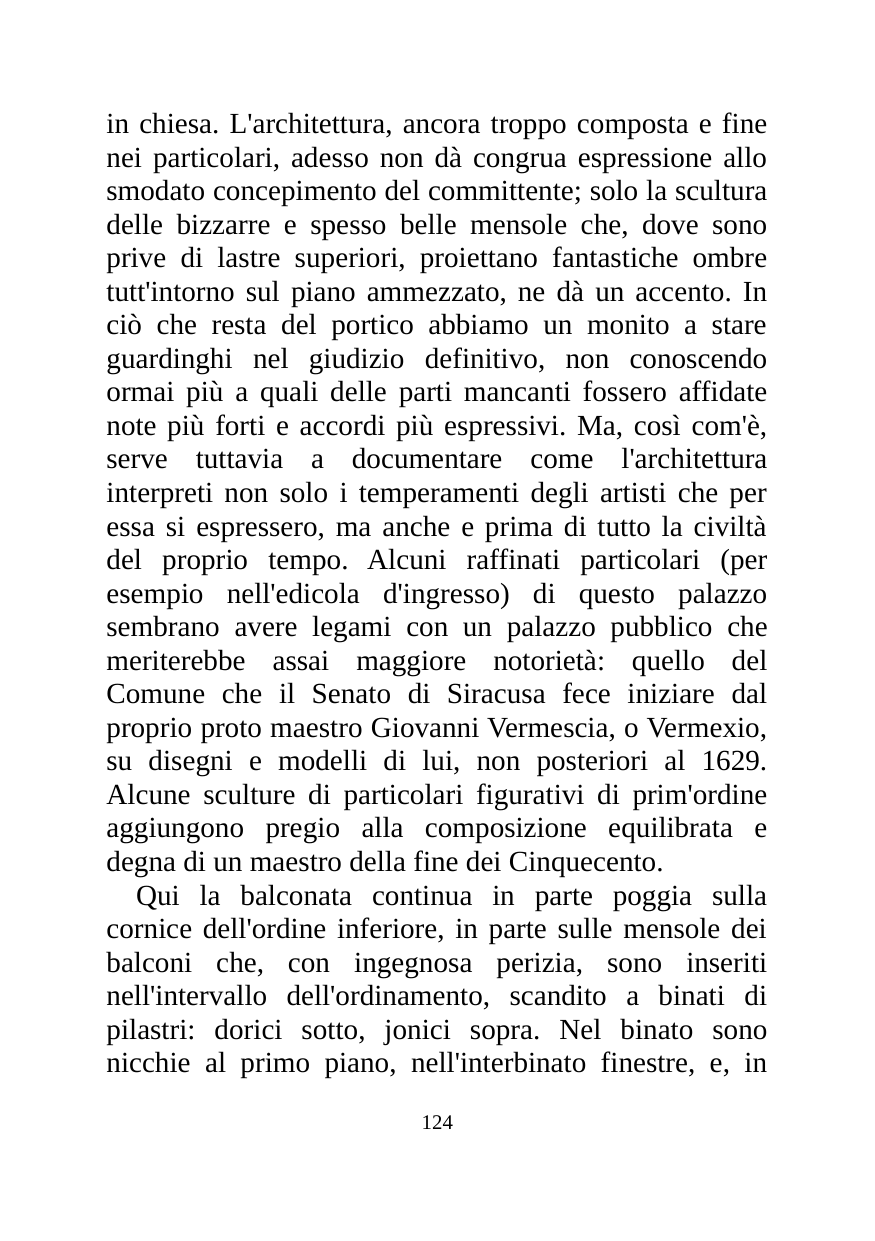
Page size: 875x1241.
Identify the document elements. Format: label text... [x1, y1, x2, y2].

text in chiesa. L'architettura, ancora troppo composta e fine nei particolari, adesso non dà congrua espressione allo smodato concepimento del committente; solo la scultura delle bizzarre e spesso belle mensole che, dove sono prive di lastre superiori, proiettano fantastiche ombre tutt'intorno sul piano ammezzato, ne dà un accento. In ciò che resta del portico abbiamo un monito a stare guardinghi nel giudizio definitivo, non conoscendo ormai più a quali delle parti mancanti fossero affidate note più forti e accordi più espressivi. Ma, così com'è, serve tuttavia a documentare come l'architettura interpreti non solo i temperamenti degli artisti che per essa si espressero, ma anche e prima di tutto la civiltà del proprio tempo. Alcuni raffinati particolari (per esempio nell'edicola d'ingresso) di questo palazzo sembrano avere legami con un palazzo pubblico che meriterebbe assai maggiore notorietà: quello del Comune che il Senato di Siracusa fece iniziare dal proprio proto maestro Giovanni Vermescia, o Vermexio, su disegni e modelli di lui, non posteriori al 1629. Alcune sculture di particolari figurativi di prim'ordine aggiungono pregio alla composizione equilibrata e degna di un maestro della fine dei Cinquecento. [106, 106, 768, 878]
text Qui la balconata continua in parte poggia sulla cornice dell'ordine inferiore, in parte sulle mensole dei balconi che, con ingegnosa perizia, sono inseriti nell'intervallo dell'ordinamento, scandito a binati di pilastri: dorici sotto, jonici sopra. Nel binato sono nicchie al primo piano, nell'interbinato finestre, e, in [106, 878, 768, 1079]
